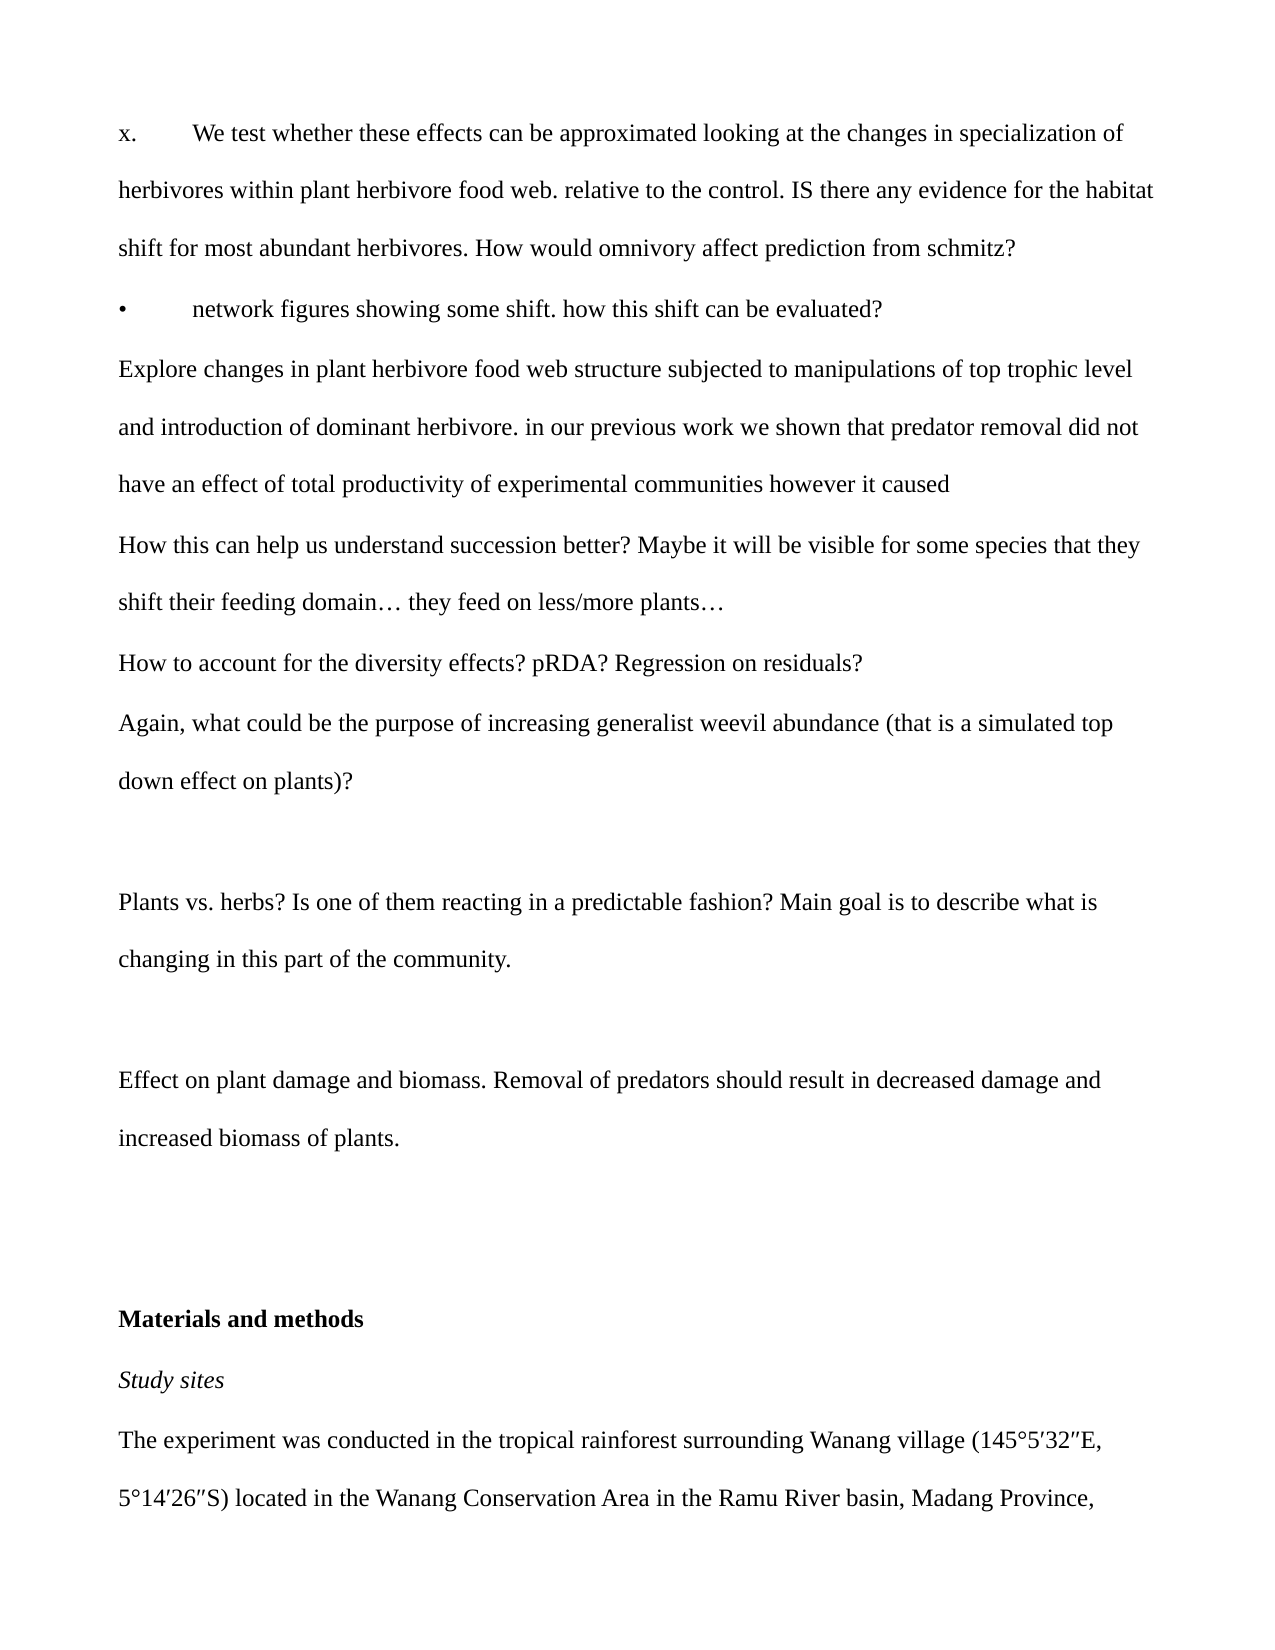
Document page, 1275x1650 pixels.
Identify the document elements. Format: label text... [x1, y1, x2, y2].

text Again, what could be the purpose of increasing generalist weevil abundance (that is a simulated top down effect on plants)? [118, 708, 1157, 794]
list We test whether these effects can be approximated looking at the changes in specialization of herbivores within plant herbivore food web. relative to the control. IS there any evidence for the habitat shift for most abundant herbivores. How would omnivory affect prediction from schmitz? [118, 118, 1157, 262]
text How this can help us understand succession better? Maybe it will be visible for some species that they shift their feeding domain… they feed on less/more plants… [118, 530, 1157, 616]
text Effect on plant damage and biomass. Removal of predators should result in decreased damage and increased biomass of plants. [118, 1065, 1157, 1152]
text The experiment was conducted in the tropical rainforest surrounding Wanang village (145°5′32″E, 5°14′26″S) located in the Wanang Conservation Area in the Ramu River basin, Madang Province, [118, 1425, 1157, 1512]
text Study sites [118, 1365, 1157, 1394]
text How to account for the diversity effects? pRDA? Regression on residuals? [118, 648, 1157, 676]
text Explore changes in plant herbivore food web structure subjected to manipulations of top trophic level and introduction of dominant herbivore. in our previous work we shown that predator removal did not have an effect of total productivity of experimental communities however it caused [118, 354, 1157, 498]
text Materials and methods [118, 1304, 1157, 1333]
list network figures showing some shift. how this shift can be evaluated? [118, 294, 1157, 322]
text Plants vs. herbs? Is one of them reacting in a predictable fashion? Main goal is to describe what is changing in this part of the community. [118, 887, 1157, 973]
